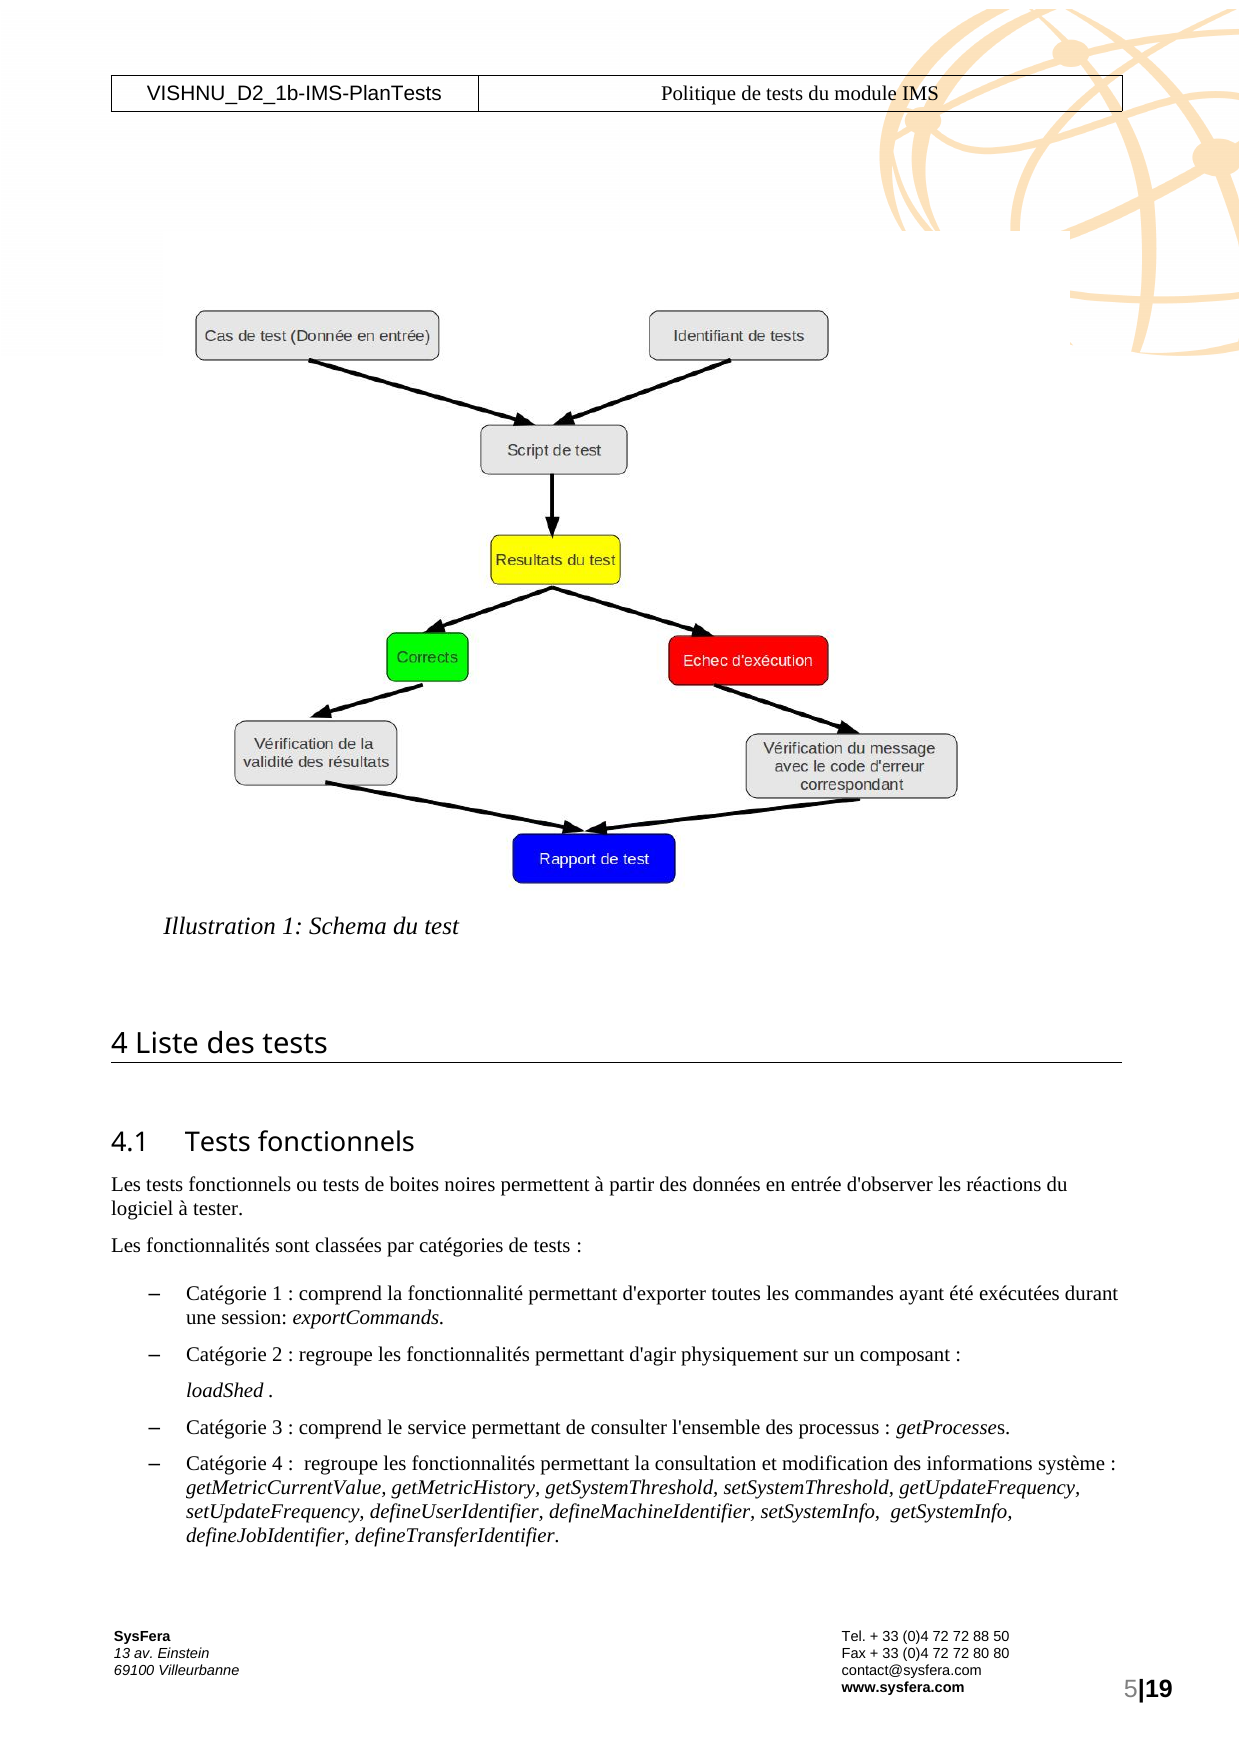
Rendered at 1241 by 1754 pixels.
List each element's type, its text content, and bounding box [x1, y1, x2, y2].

text Les tests fonctionnels ou tests de boites noires permettent à partir des données en entrée d'observer les réactions du logiciel à tester. [111, 1172, 1122, 1220]
list Catégorie 1 : comprend la fonctionnalité permettant d'exporter toutes les commandes ayant été exécutées durant une session: exportCommands. [148, 1281, 1122, 1329]
list Catégorie 2 : regroupe les fonctionnalités permettant d'agir physiquement sur un composant : [148, 1341, 1122, 1366]
text Illustration 1: Schema du test [163, 912, 1070, 940]
picture [1, 9, 1239, 912]
list loadShed . [148, 1378, 1122, 1402]
list Catégorie 3 : comprend le service permettant de consulter l'ensemble des processus : getProcesses. [148, 1414, 1122, 1439]
subtitle Liste des tests [111, 1022, 1122, 1062]
text Les fonctionnalités sont classées par catégories de tests : [111, 1233, 1122, 1257]
subtitle Tests fonctionnels [111, 1123, 1122, 1159]
list Catégorie 4 : regroupe les fonctionnalités permettant la consultation et modification des informations système : getMetricCurrentValue, getMetricHistory, getSystemThreshold, setSystemThreshold, getUpdateFrequency, setUpdateFrequency, defineUserIdentifier, defineMachineIdentifier, setSystemInfo, getSystemInfo, defineJobIdentifier, defineTransferIdentifier. [148, 1451, 1122, 1547]
